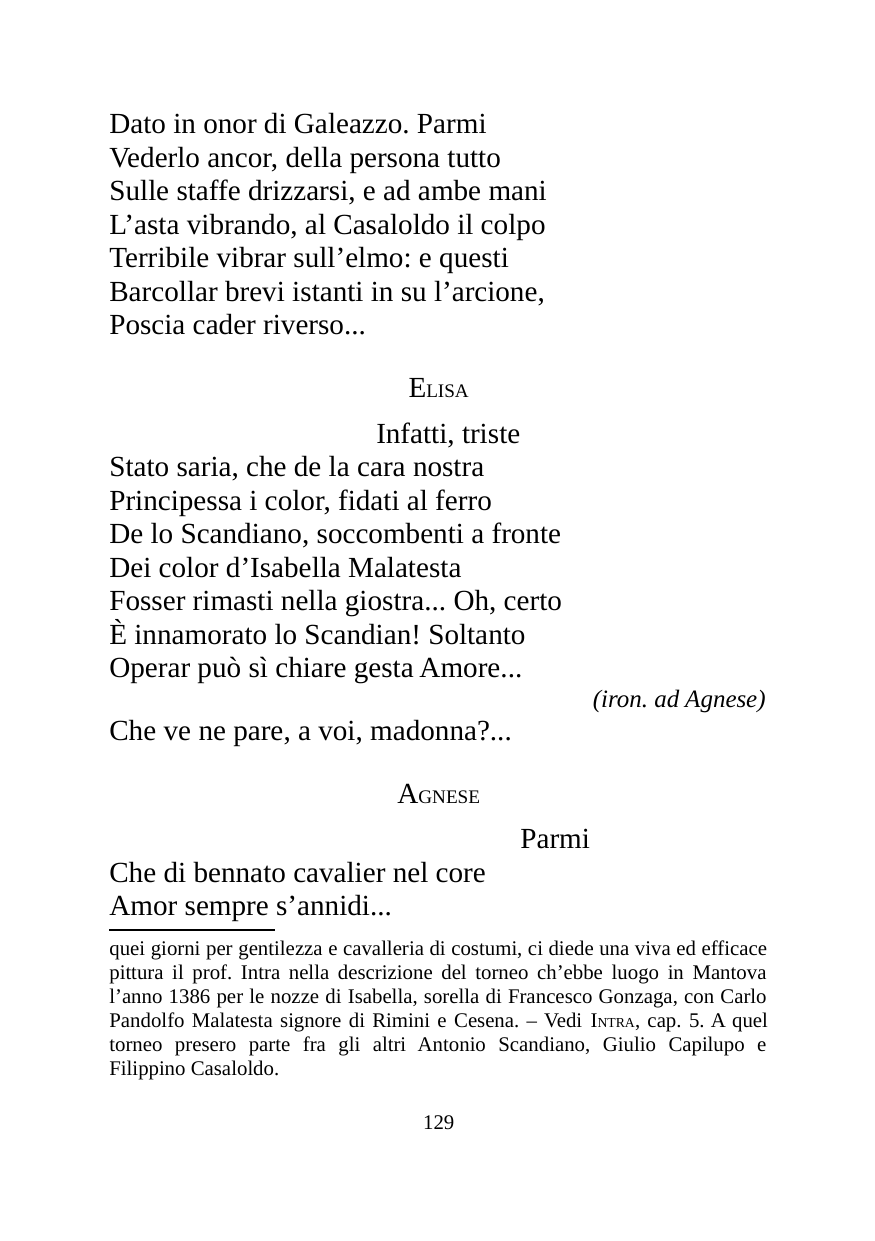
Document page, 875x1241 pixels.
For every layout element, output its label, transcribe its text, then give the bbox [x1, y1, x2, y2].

text Sulle staffe drizzarsi, e ad ambe mani [109, 173, 768, 207]
text Che ve ne pare, a voi, madonna?... [109, 713, 768, 746]
text Terribile vibrar sull’elmo: e questi [109, 240, 768, 274]
text Agnese [109, 776, 768, 809]
text Operar può sì chiare gesta Amore... [109, 651, 768, 684]
text Che di bennato cavalier nel core [109, 855, 768, 888]
text quei giorni per gentilezza e cavalleria di costumi, ci diede una viva ed efficace pittura il prof. Intra nella descrizione del torneo ch’ebbe luogo in Mantova l’anno 1386 per le nozze di Isabella, sorella di Francesco Gonzaga, con Carlo Pandolfo Malatesta signore di Rimini e Cesena. – Vedi Intra, cap. 5. A quel torneo presero parte fra gli altri Antonio Scandiano, Giulio Capilupo e Filippino Casaloldo. [109, 936, 768, 1080]
text Elisa [109, 371, 768, 404]
text Principessa i color, fidati al ferro [109, 483, 768, 516]
text Fosser rimasti nella giostra... Oh, certo [109, 583, 768, 617]
text De lo Scandiano, soccombenti a fronte [109, 516, 768, 550]
text (iron. ad Agnese) [404, 684, 768, 713]
text Parmi [520, 821, 768, 855]
text Dato in onor di Galeazzo. Parmi [109, 106, 768, 140]
text Dei color d’Isabella Malatesta [109, 550, 768, 583]
text L’asta vibrando, al Casaloldo il colpo [109, 207, 768, 240]
text Poscia cader riverso... [109, 307, 768, 341]
text Stato saria, che de la cara nostra [109, 449, 768, 483]
text È innamorato lo Scandian! Soltanto [109, 617, 768, 651]
text Amor sempre s’annidi... [109, 888, 768, 922]
text Barcollar brevi istanti in su l’arcione, [109, 274, 768, 307]
text Vederlo ancor, della persona tutto [109, 140, 768, 173]
text Infatti, triste [376, 416, 768, 449]
